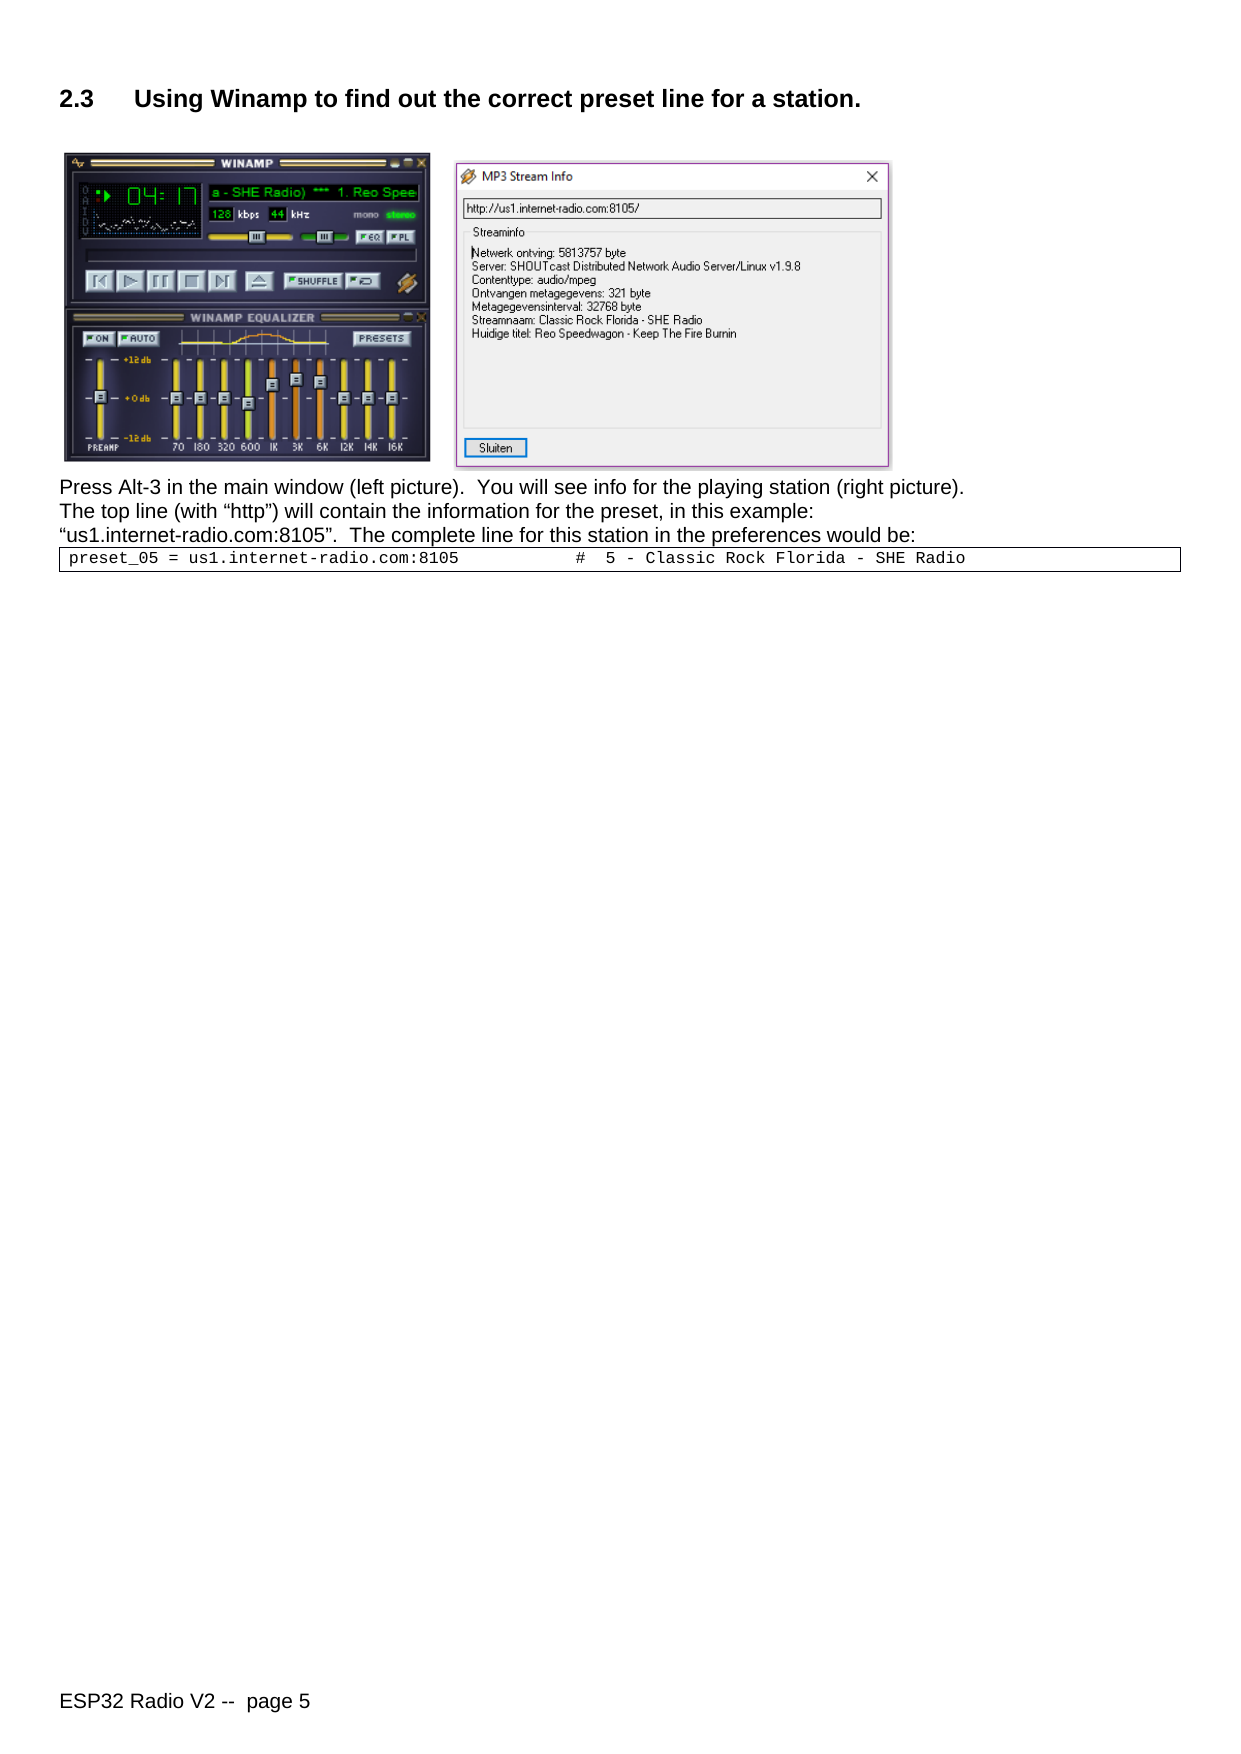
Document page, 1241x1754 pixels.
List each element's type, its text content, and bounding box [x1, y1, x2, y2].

text Press Alt-3 in the main window (left picture). You will see info for the playing station (right picture). The top line (with “http”) will contain the information for the preset, in this example: [59, 475, 1181, 523]
text “us1.internet-radio.com:8105”. The complete line for this station in the preferences would be: [59, 523, 1181, 547]
picture [453, 160, 893, 471]
picture [59, 149, 437, 471]
subtitle Using Winamp to find out the correct preset line for a station. [59, 84, 1181, 113]
text preset_05 = us1.internet-radio.com:8105 # 5 - Classic Rock Florida - SHE Radio [60, 548, 1180, 571]
